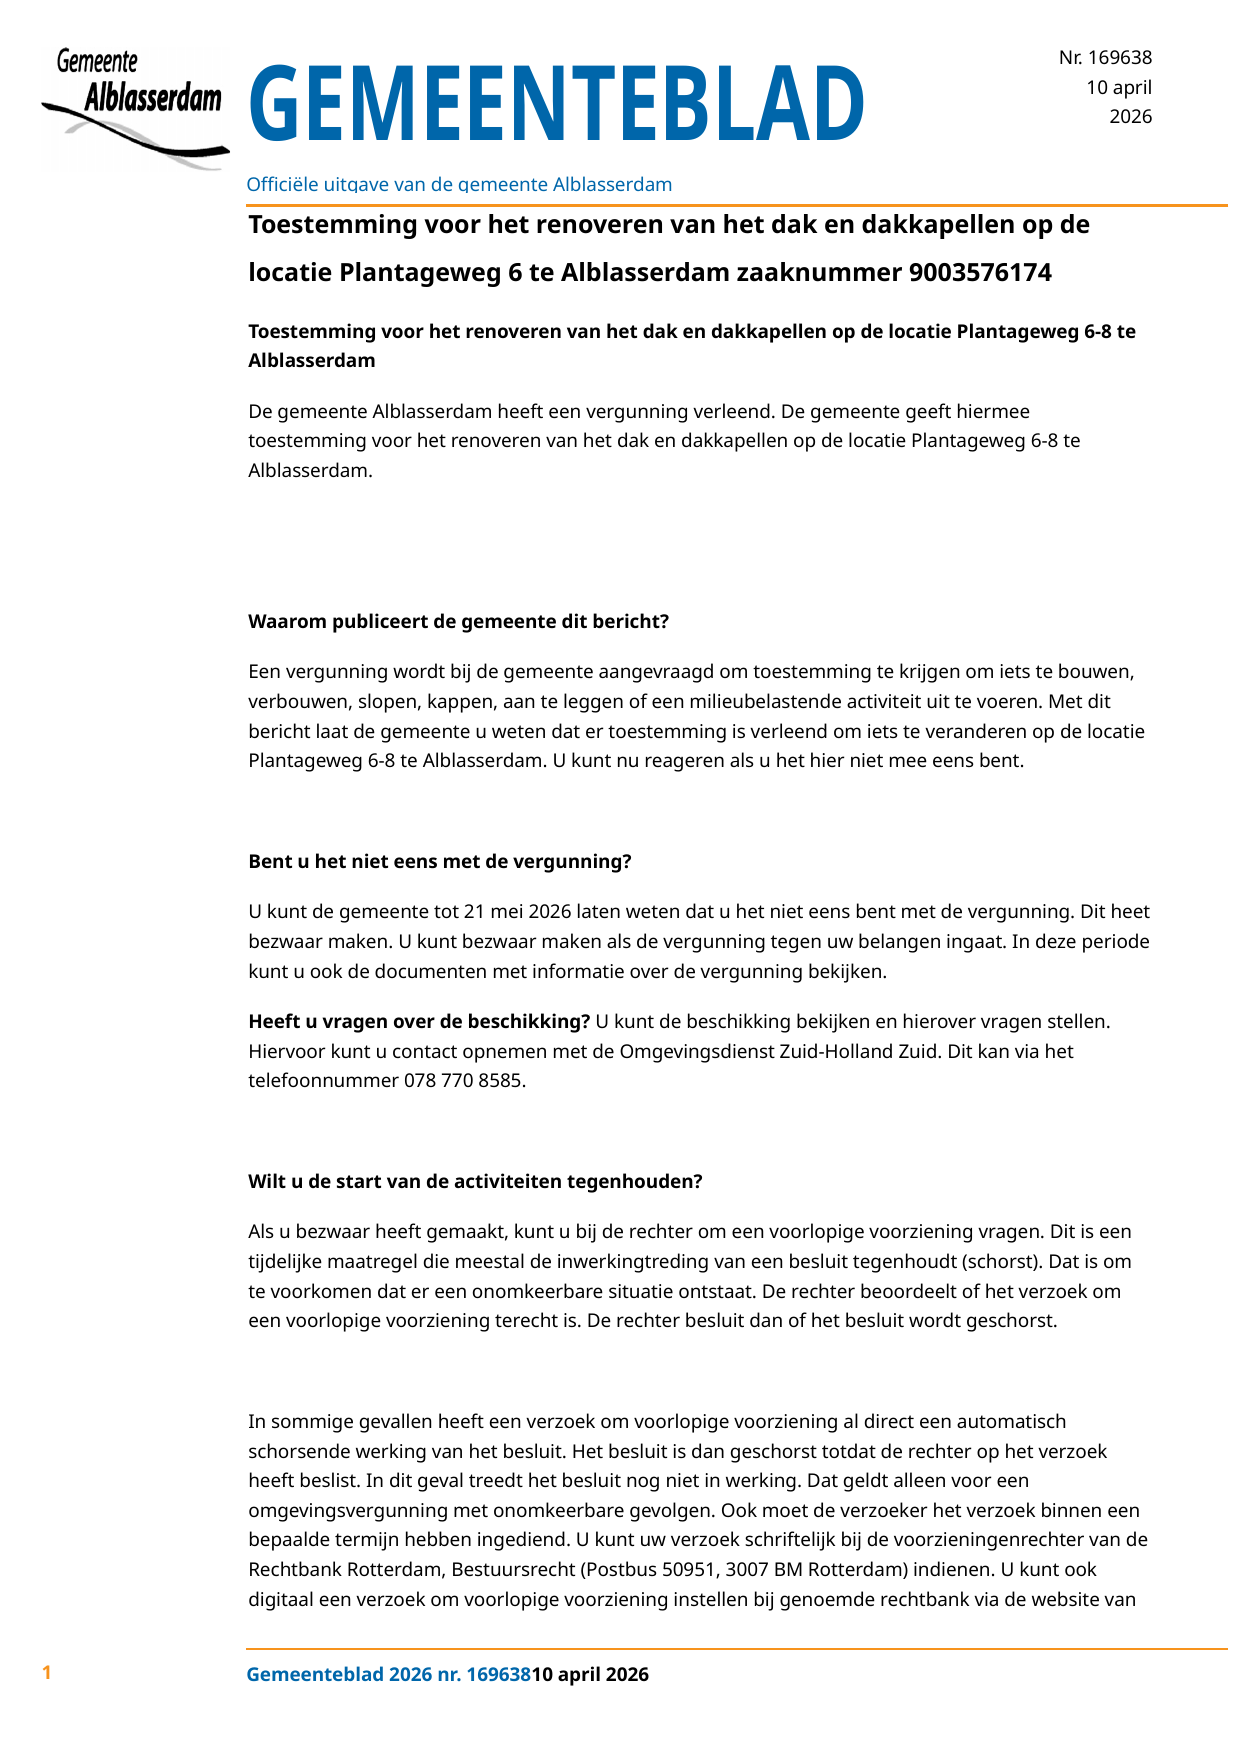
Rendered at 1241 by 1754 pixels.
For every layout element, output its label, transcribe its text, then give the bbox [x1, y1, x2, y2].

picture [41, 47, 231, 172]
text Heeft u vragen over de beschikking? U kunt de beschikking bekijken en hierover vragen stellen. Hiervoor kunt u contact opnemen met de Omgevingsdienst Zuid-Holland Zuid. Dit kan via het telefoonnummer 078 770 8585. [248, 1008, 1152, 1093]
text U kunt de gemeente tot 21 mei 2026 laten weten dat u het niet eens bent met de vergunning. Dit heet bezwaar maken. U kunt bezwaar maken als de vergunning tegen uw belangen ingaat. In deze periode kunt u ook de documenten met informatie over de vergunning bekijken. [248, 899, 1152, 984]
text Waarom publiceert de gemeente dit bericht? [248, 608, 1152, 634]
text Bent u het niet eens met de vergunning? [248, 848, 1152, 874]
text In sommige gevallen heeft een verzoek om voorlopige voorziening al direct een automatisch schorsende werking van het besluit. Het besluit is dan geschorst totdat de rechter op het verzoek heeft beslist. In dit geval treedt het besluit nog niet in werking. Dat geldt alleen voor een omgevingsvergunning met onomkeerbare gevolgen. Ook moet de verzoeker het verzoek binnen een bepaalde termijn hebben ingediend. U kunt uw verzoek schriftelijk bij de voorzieningenrechter van de Rechtbank Rotterdam, Bestuursrecht (Postbus 50951, 3007 BM Rotterdam) indienen. U kunt ook digitaal een verzoek om voorlopige voorziening instellen bij genoemde rechtbank via de website van [248, 1408, 1152, 1612]
text Als u bezwaar heeft gemaakt, kunt u bij de rechter om een voorlopige voorziening vragen. Dit is een tijdelijke maatregel die meestal de inwerkingtreding van een besluit tegenhoudt (schorst). Dat is om te voorkomen dat er een onomkeerbare situatie ontstaat. De rechter beoordeelt of het verzoek om een voorlopige voorziening terecht is. De rechter besluit dan of het besluit wordt geschorst. [248, 1219, 1152, 1333]
text Toestemming voor het renoveren van het dak en dakkapellen op de locatie Plantageweg 6-8 te Alblasserdam [248, 318, 1152, 373]
text Een vergunning wordt bij de gemeente aangevraagd om toestemming te krijgen om iets te bouwen, verbouwen, slopen, kappen, aan te leggen of een milieubelastende activiteit uit te voeren. Met dit bericht laat de gemeente u weten dat er toestemming is verleend om iets te veranderen op de locatie Plantageweg 6-8 te Alblasserdam. U kunt nu reageren als u het hier niet mee eens bent. [248, 659, 1152, 773]
text Wilt u de start van de activiteiten tegenhouden? [248, 1168, 1152, 1194]
text De gemeente Alblasserdam heeft een vergunning verleend. De gemeente geeft hiermee toestemming voor het renoveren van het dak en dakkapellen op de locatie Plantageweg 6-8 te Alblasserdam. [248, 398, 1152, 483]
text Toestemming voor het renoveren van het dak en dakkapellen op de locatie Plantageweg 6 te Alblasserdam zaaknummer 9003576174 [248, 207, 1152, 288]
